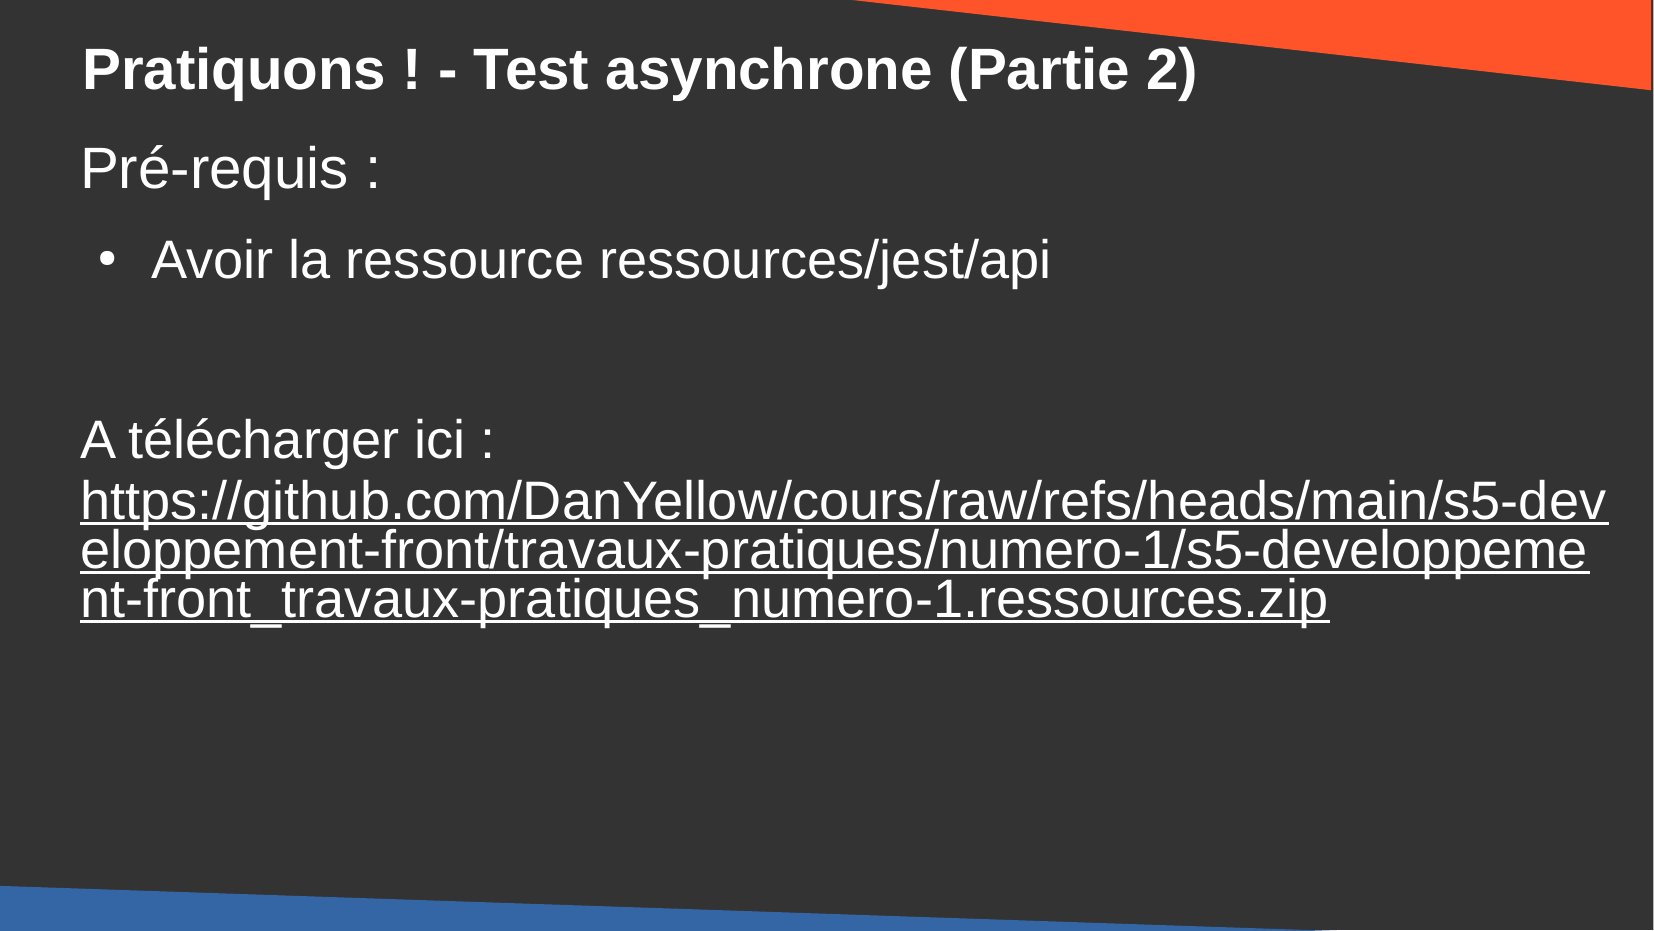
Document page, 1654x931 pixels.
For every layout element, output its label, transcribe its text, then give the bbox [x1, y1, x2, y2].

title Pratiquons ! - Test asynchrone (Partie 2) [82, 37, 1571, 114]
list Pré-requis : Avoir la ressource ressources/jest/api A télécharger ici : https://github.com/DanYellow/cours/raw/refs/heads/main/s5-developpement-front/travaux-pratiques/numero-1/s5-developpement-front_travaux-pratiques_numero-1.ressources.zip [80, 135, 1620, 721]
text_box [852, 0, 1652, 91]
text_box [0, 885, 1337, 931]
